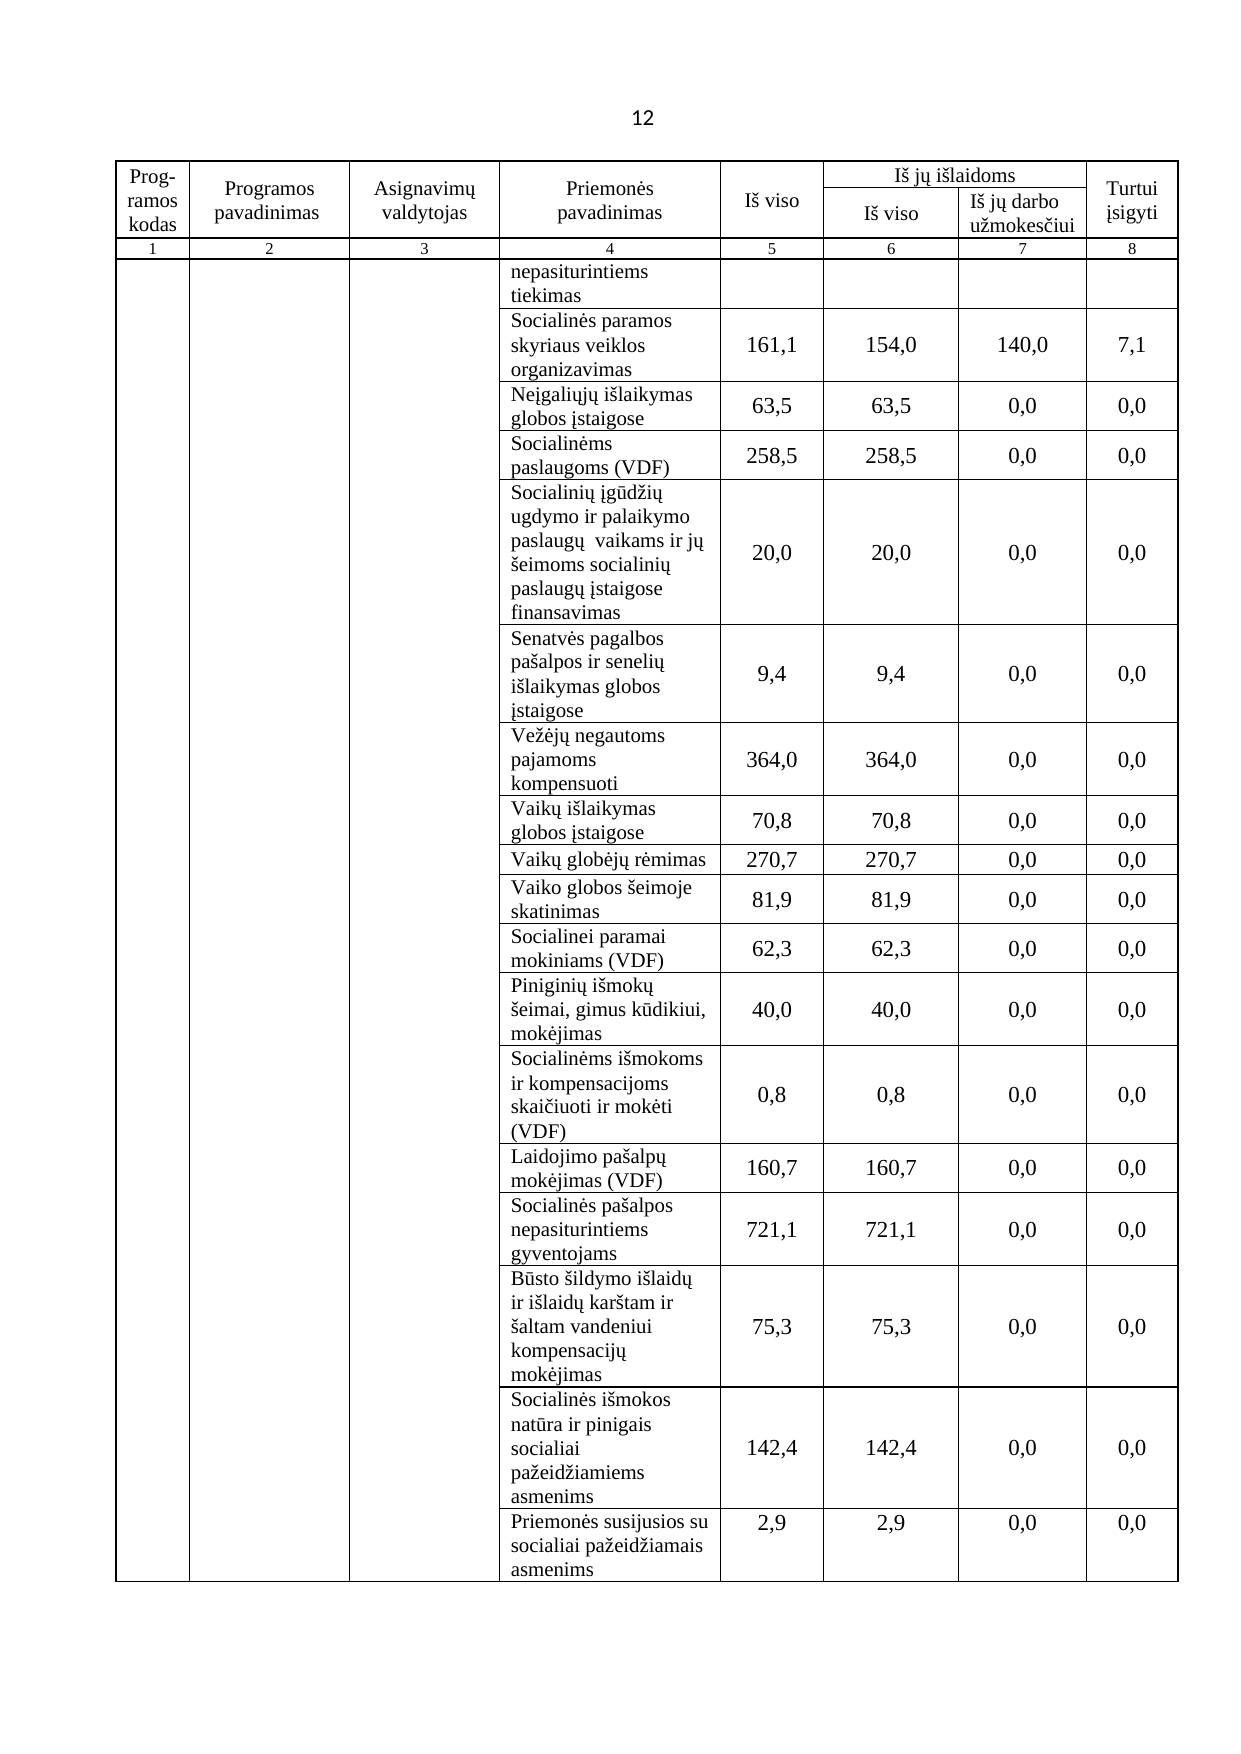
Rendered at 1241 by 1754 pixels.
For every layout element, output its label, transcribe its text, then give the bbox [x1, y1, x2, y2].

table_cell 7,1 [1087, 309, 1177, 381]
table_cell 142,4 [721, 1388, 823, 1508]
table_cell [190, 260, 349, 1581]
table_header Iš jų išlaidoms [824, 162, 1086, 187]
table_cell Socialinei paramai mokiniams (VDF) [500, 924, 720, 972]
table_cell [117, 260, 189, 1581]
table_cell 3 [350, 239, 499, 258]
table_cell 0,0 [959, 1266, 1086, 1386]
table_cell 70,8 [824, 796, 958, 844]
table_cell Socialinės išmokos natūra ir pinigais socialiai pažeidžiamiems asmenims [500, 1388, 720, 1508]
table_cell Vežėjų negautoms pajamoms kompensuoti [500, 723, 720, 795]
table_cell 9,4 [721, 625, 823, 722]
table_cell Socialinėms paslaugoms (VDF) [500, 431, 720, 479]
table_cell 2 [190, 239, 349, 258]
table_cell Socialinės paramos skyriaus veiklos organizavimas [500, 309, 720, 381]
table_cell 0,0 [1087, 625, 1177, 722]
table_cell Socialinėms išmokoms ir kompensacijoms skaičiuoti ir mokėti (VDF) [500, 1046, 720, 1143]
table_cell 0,0 [959, 1046, 1086, 1143]
table_cell 0,0 [1087, 431, 1177, 479]
table_cell 154,0 [824, 309, 958, 381]
table_cell Iš viso [824, 188, 958, 237]
table_cell 5 [721, 239, 823, 258]
table_cell 364,0 [824, 723, 958, 795]
table_cell 0,8 [721, 1046, 823, 1143]
table_cell Būsto šildymo išlaidų ir išlaidų karštam ir šaltam vandeniui kompensacijų mokėjimas [500, 1266, 720, 1386]
table_cell 0,0 [959, 1388, 1086, 1508]
table_cell Socialinės pašalpos nepasiturintiems gyventojams [500, 1193, 720, 1265]
table_cell 40,0 [824, 973, 958, 1045]
table_cell Vaikų išlaikymas globos įstaigose [500, 796, 720, 844]
table_cell 721,1 [824, 1193, 958, 1265]
table_cell 8 [1087, 239, 1177, 258]
table_cell [959, 260, 1086, 307]
table_cell Neįgaliųjų išlaikymas globos įstaigose [500, 382, 720, 430]
table_cell 20,0 [721, 480, 823, 624]
table_cell 0,0 [1087, 1509, 1177, 1581]
table_cell Laidojimo pašalpų mokėjimas (VDF) [500, 1144, 720, 1192]
table_cell 721,1 [721, 1193, 823, 1265]
table_cell 0,0 [959, 1193, 1086, 1265]
table_cell 258,5 [824, 431, 958, 479]
table_cell 0,0 [959, 973, 1086, 1045]
table_cell Vaiko globos šeimoje skatinimas [500, 875, 720, 923]
table_cell 0,0 [1087, 1193, 1177, 1265]
table_cell 0,0 [1087, 723, 1177, 795]
table_cell 70,8 [721, 796, 823, 844]
table_cell 0,0 [959, 875, 1086, 923]
table_cell 0,0 [959, 723, 1086, 795]
table_cell 0,0 [1087, 1266, 1177, 1386]
table_cell 63,5 [721, 382, 823, 430]
table_cell 0,0 [1087, 924, 1177, 972]
table_cell 0,0 [1087, 480, 1177, 624]
table_cell 0,0 [959, 625, 1086, 722]
table_cell 75,3 [824, 1266, 958, 1386]
table_cell 40,0 [721, 973, 823, 1045]
table_cell 0,0 [959, 431, 1086, 479]
table_cell Piniginių išmokų šeimai, gimus kūdikiui, mokėjimas [500, 973, 720, 1045]
table_cell 9,4 [824, 625, 958, 722]
table_cell 6 [824, 239, 958, 258]
table_cell 1 [117, 239, 189, 258]
table_cell 20,0 [824, 480, 958, 624]
table_cell nepasiturintiems tiekimas [500, 260, 720, 307]
table_cell 63,5 [824, 382, 958, 430]
table_cell 0,0 [959, 796, 1086, 844]
table_cell 0,0 [1087, 875, 1177, 923]
table_cell 270,7 [824, 845, 958, 874]
table_header Iš viso [721, 162, 823, 237]
table_cell Socialinių įgūdžių ugdymo ir palaikymo paslaugų vaikams ir jų šeimoms socialinių paslaugų įstaigose finansavimas [500, 480, 720, 624]
table_cell Priemonės susijusios su socialiai pažeidžiamais asmenims [500, 1509, 720, 1581]
table_cell 160,7 [824, 1144, 958, 1192]
table_cell 4 [500, 239, 720, 258]
table_cell 142,4 [824, 1388, 958, 1508]
table_cell 0,8 [824, 1046, 958, 1143]
table_header Turtui įsigyti [1087, 162, 1177, 237]
table_cell 258,5 [721, 431, 823, 479]
table_header Priemonės pavadinimas [500, 162, 720, 237]
table_cell Iš jų darbo užmokesčiui [959, 188, 1086, 237]
table_cell [721, 260, 823, 307]
table_cell 0,0 [1087, 382, 1177, 430]
table_cell 0,0 [1087, 796, 1177, 844]
table_cell Vaikų globėjų rėmimas [500, 845, 720, 874]
table_cell 0,0 [959, 1509, 1086, 1581]
table_cell 2,9 [824, 1509, 958, 1581]
table_cell 75,3 [721, 1266, 823, 1386]
table_cell 270,7 [721, 845, 823, 874]
table_cell 2,9 [721, 1509, 823, 1581]
table_cell 161,1 [721, 309, 823, 381]
table_cell 0,0 [1087, 973, 1177, 1045]
table_cell [1087, 260, 1177, 307]
table_header Asignavimų valdytojas [350, 162, 499, 237]
table_header Programos pavadinimas [190, 162, 349, 237]
table_cell 0,0 [959, 382, 1086, 430]
table_cell [350, 260, 499, 1581]
table_cell 62,3 [824, 924, 958, 972]
table_cell 140,0 [959, 309, 1086, 381]
table_cell 7 [959, 239, 1086, 258]
table_cell 0,0 [959, 845, 1086, 874]
table_cell 81,9 [721, 875, 823, 923]
table_cell 81,9 [824, 875, 958, 923]
table_cell 364,0 [721, 723, 823, 795]
table_cell 0,0 [959, 1144, 1086, 1192]
table_header Prog-ramos kodas [117, 162, 189, 237]
table_cell 0,0 [1087, 1144, 1177, 1192]
table_cell 0,0 [959, 480, 1086, 624]
table_cell 62,3 [721, 924, 823, 972]
table_cell 0,0 [959, 924, 1086, 972]
table_cell 0,0 [1087, 845, 1177, 874]
table_cell 0,0 [1087, 1388, 1177, 1508]
table_cell 0,0 [1087, 1046, 1177, 1143]
table_cell 160,7 [721, 1144, 823, 1192]
table_cell [824, 260, 958, 307]
table_cell Senatvės pagalbos pašalpos ir senelių išlaikymas globos įstaigose [500, 625, 720, 722]
